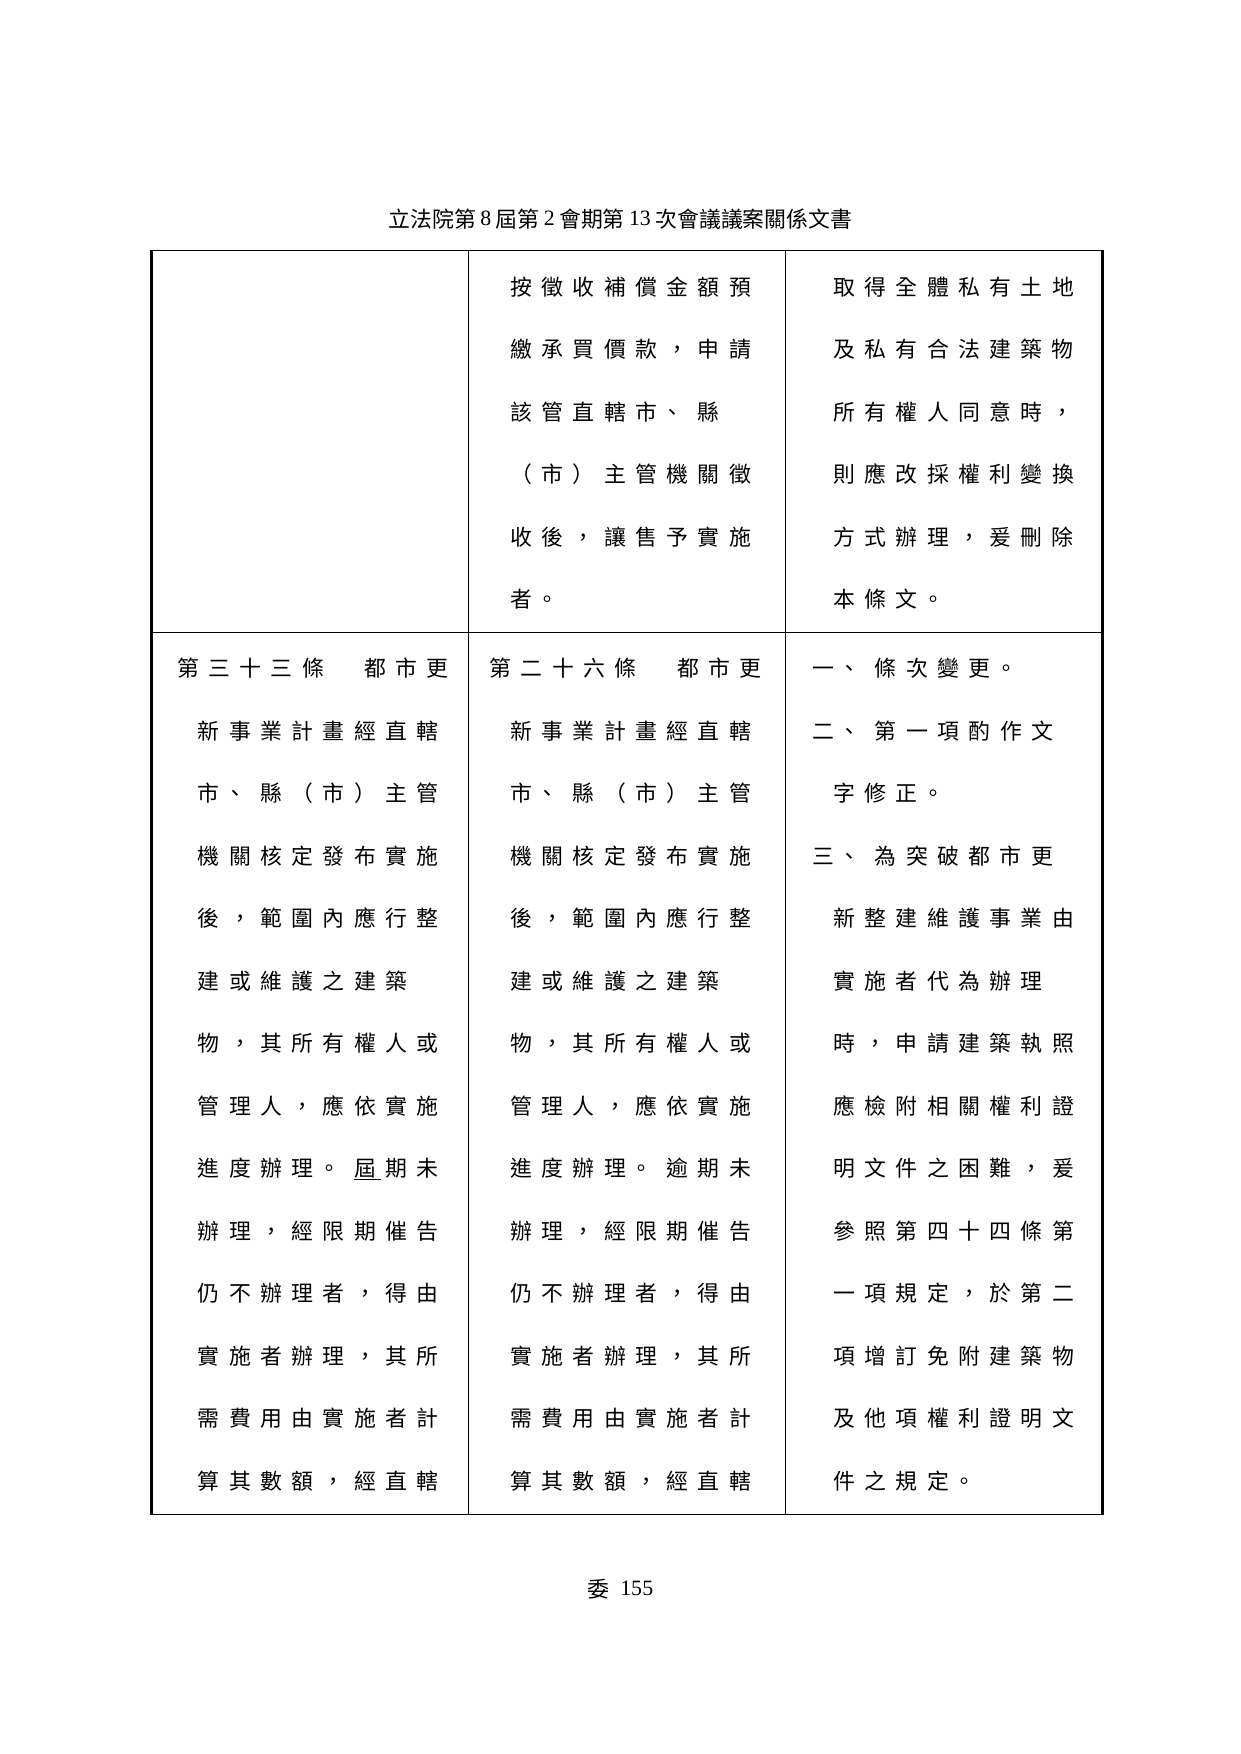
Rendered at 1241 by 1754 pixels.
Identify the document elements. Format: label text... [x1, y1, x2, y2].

table_cell [153, 251, 468, 632]
table_cell 一、條次變更。 二、第一項酌作文字修正。 三、為突破都市更新整建維護事業由實施者代為辦理時，申請建築執照應檢附相關權利證明文件之困難，爰參照第四十四條第一項規定，於第二項增訂免附建築物及他項權利證明文件之規定。 [786, 633, 1101, 1514]
table_cell 取得全體私有土地及私有合法建築物所有權人同意時，則應改採權利變換方式辦理，爰刪除本條文。 [786, 251, 1101, 632]
table_cell 第三十三條 都市更新事業計畫經直轄市、縣（市）主管機關核定發布實施後，範圍內應行整建或維護之建築物，其所有權人或管理人，應依實施進度辦理。屆期未辦理，經限期催告仍不辦理者，得由實施者辦理，其所需費用由實施者計算其數額，經直轄 [153, 633, 468, 1514]
table_cell 第二十六條 都市更新事業計畫經直轄市、縣（市）主管機關核定發布實施後，範圍內應行整建或維護之建築物，其所有權人或管理人，應依實施進度辦理。逾期未辦理，經限期催告仍不辦理者，得由實施者辦理，其所需費用由實施者計算其數額，經直轄 [469, 633, 785, 1514]
table_cell 按徵收補償金額預繳承買價款，申請該管直轄市、縣（市）主管機關徵收後，讓售予實施者。 [469, 251, 785, 632]
